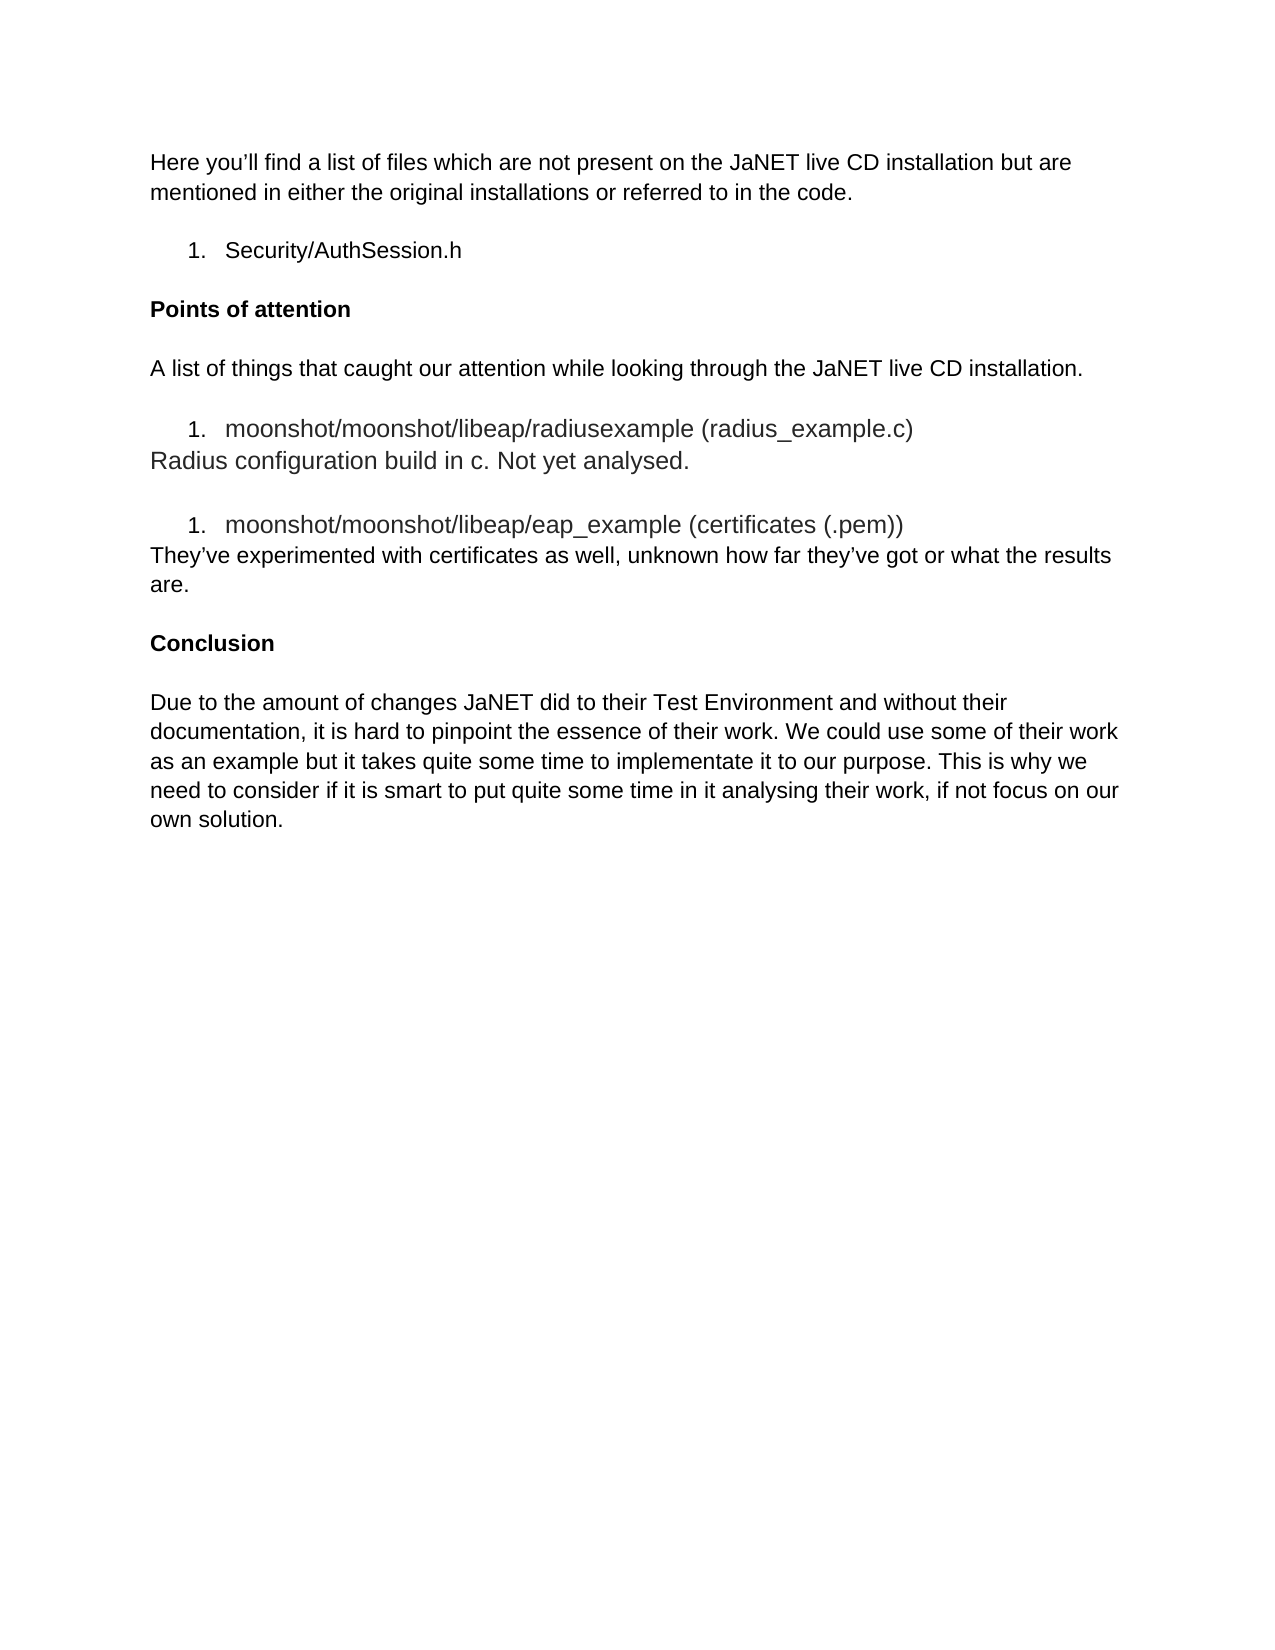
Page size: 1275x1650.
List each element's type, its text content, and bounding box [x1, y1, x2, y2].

list moonshot/moonshot/libeap/eap_example (certificates (.pem)) [187, 511, 1125, 538]
text Due to the amount of changes JaNET did to their Test Environment and without their documentation, it is hard to pinpoint the essence of their work. We could use some of their work as an example but it takes quite some time to implementate it to our purpose. This is why we need to consider if it is smart to put quite some time in it analysing their work, if not focus on our own solution. [150, 689, 1125, 833]
text They’ve experimented with certificates as well, unknown how far they’ve got or what the results are. [150, 543, 1125, 598]
text Conclusion [150, 631, 1125, 656]
text Here you’ll find a list of files which are not present on the JaNET live CD installation but are mentioned in either the original installations or referred to in the code. [150, 150, 1125, 205]
text Radius configuration build in c. Not yet analysed. [150, 446, 1125, 474]
text A list of things that caught our attention while looking through the JaNET live CD installation. [150, 356, 1125, 381]
list Security/AuthSession.h [187, 238, 1125, 264]
list moonshot/moonshot/libeap/radiusexample (radius_example.c) [187, 414, 1125, 442]
text Points of attention [150, 297, 1125, 322]
